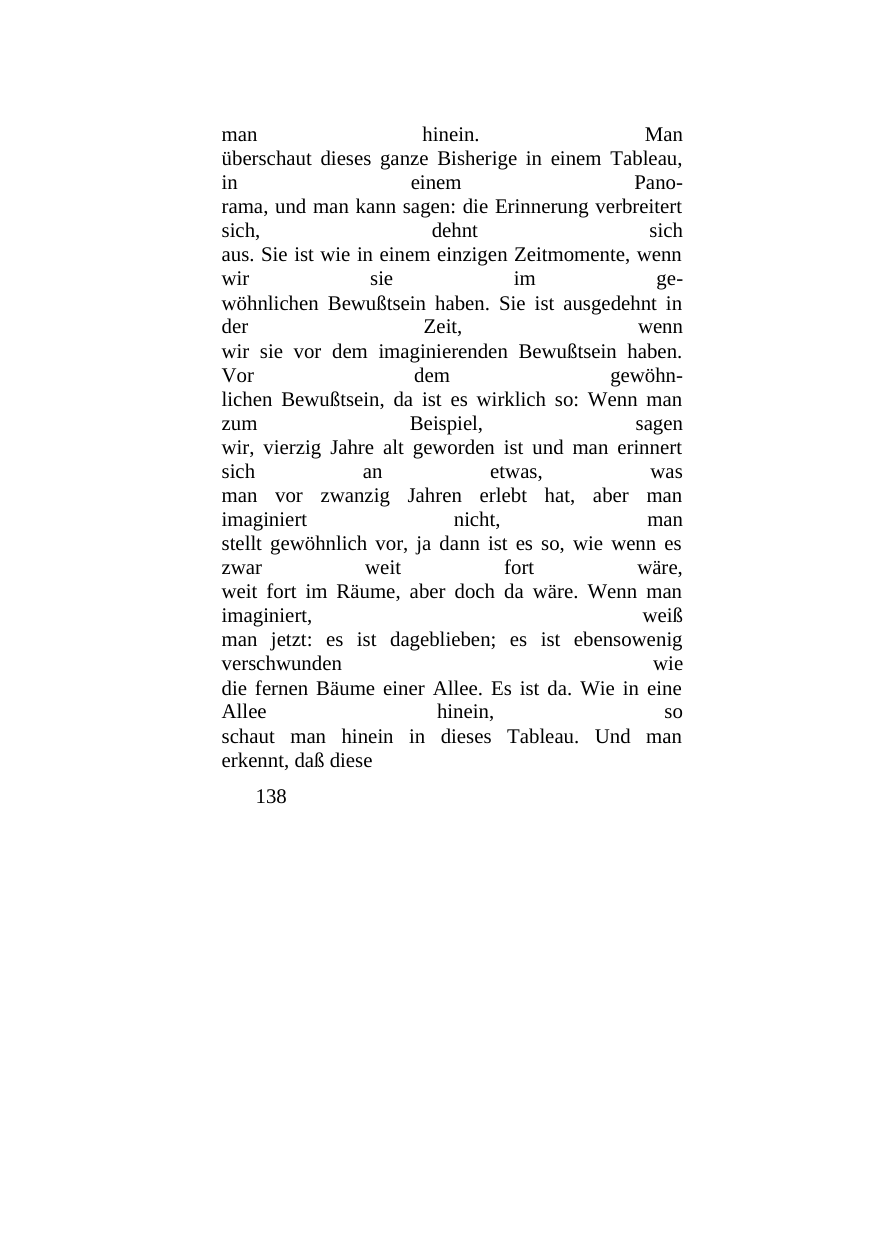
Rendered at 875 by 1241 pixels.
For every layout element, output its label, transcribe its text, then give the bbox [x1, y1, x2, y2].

text man hinein. Man überschaut dieses ganze Bisherige in einem Tableau, in einem Pano- rama, und man kann sagen: die Erinnerung verbreitert sich, dehnt sich aus. Sie ist wie in einem einzigen Zeitmomente, wenn wir sie im ge- wöhnlichen Bewußtsein haben. Sie ist ausgedehnt in der Zeit, wenn wir sie vor dem imaginierenden Bewußtsein haben. Vor dem gewöhn- lichen Bewußtsein, da ist es wirklich so: Wenn man zum Beispiel, sagen wir, vierzig Jahre alt geworden ist und man erinnert sich an etwas, was man vor zwanzig Jahren erlebt hat, aber man imaginiert nicht, man stellt gewöhnlich vor, ja dann ist es so, wie wenn es zwar weit fort wäre, weit fort im Räume, aber doch da wäre. Wenn man imaginiert, weiß man jetzt: es ist dageblieben; es ist ebensowenig verschwunden wie die fernen Bäume einer Allee. Es ist da. Wie in eine Allee hinein, so schaut man hinein in dieses Tableau. Und man erkennt, daß diese [221, 122, 683, 772]
text 138 [255, 784, 683, 808]
